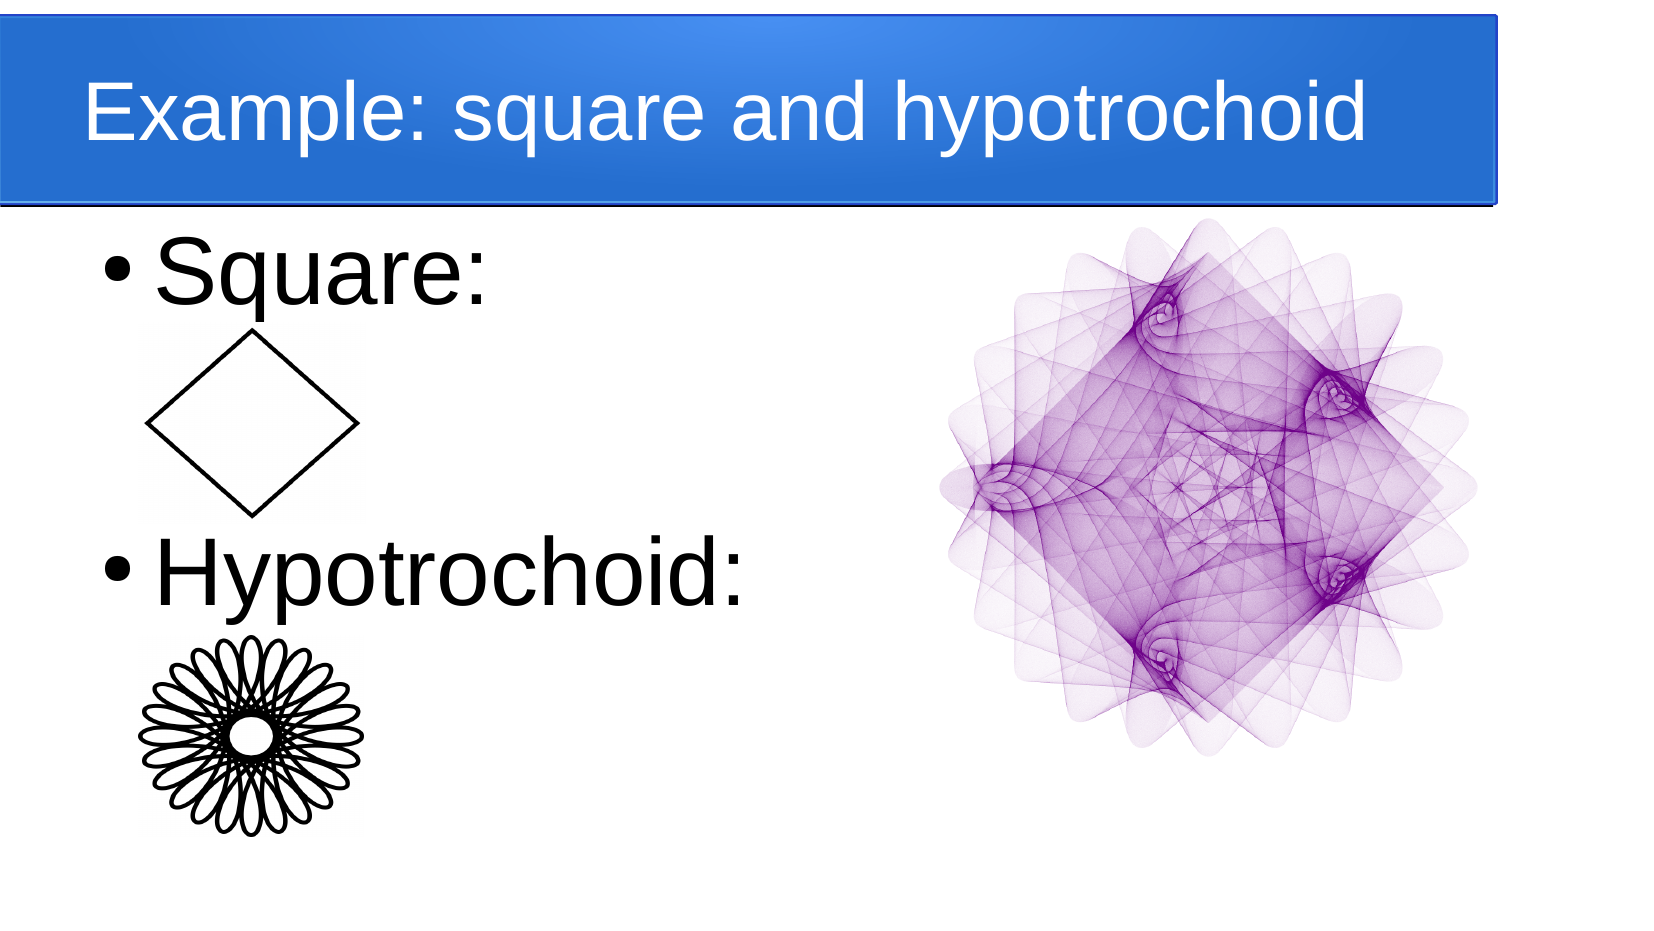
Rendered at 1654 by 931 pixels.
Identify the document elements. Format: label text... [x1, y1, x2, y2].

picture [138, 322, 366, 524]
list Square: Hypotrochoid: [82, 217, 809, 757]
title Example: square and hypotrochoid [82, 35, 1411, 189]
picture [938, 217, 1478, 757]
picture [138, 635, 364, 837]
